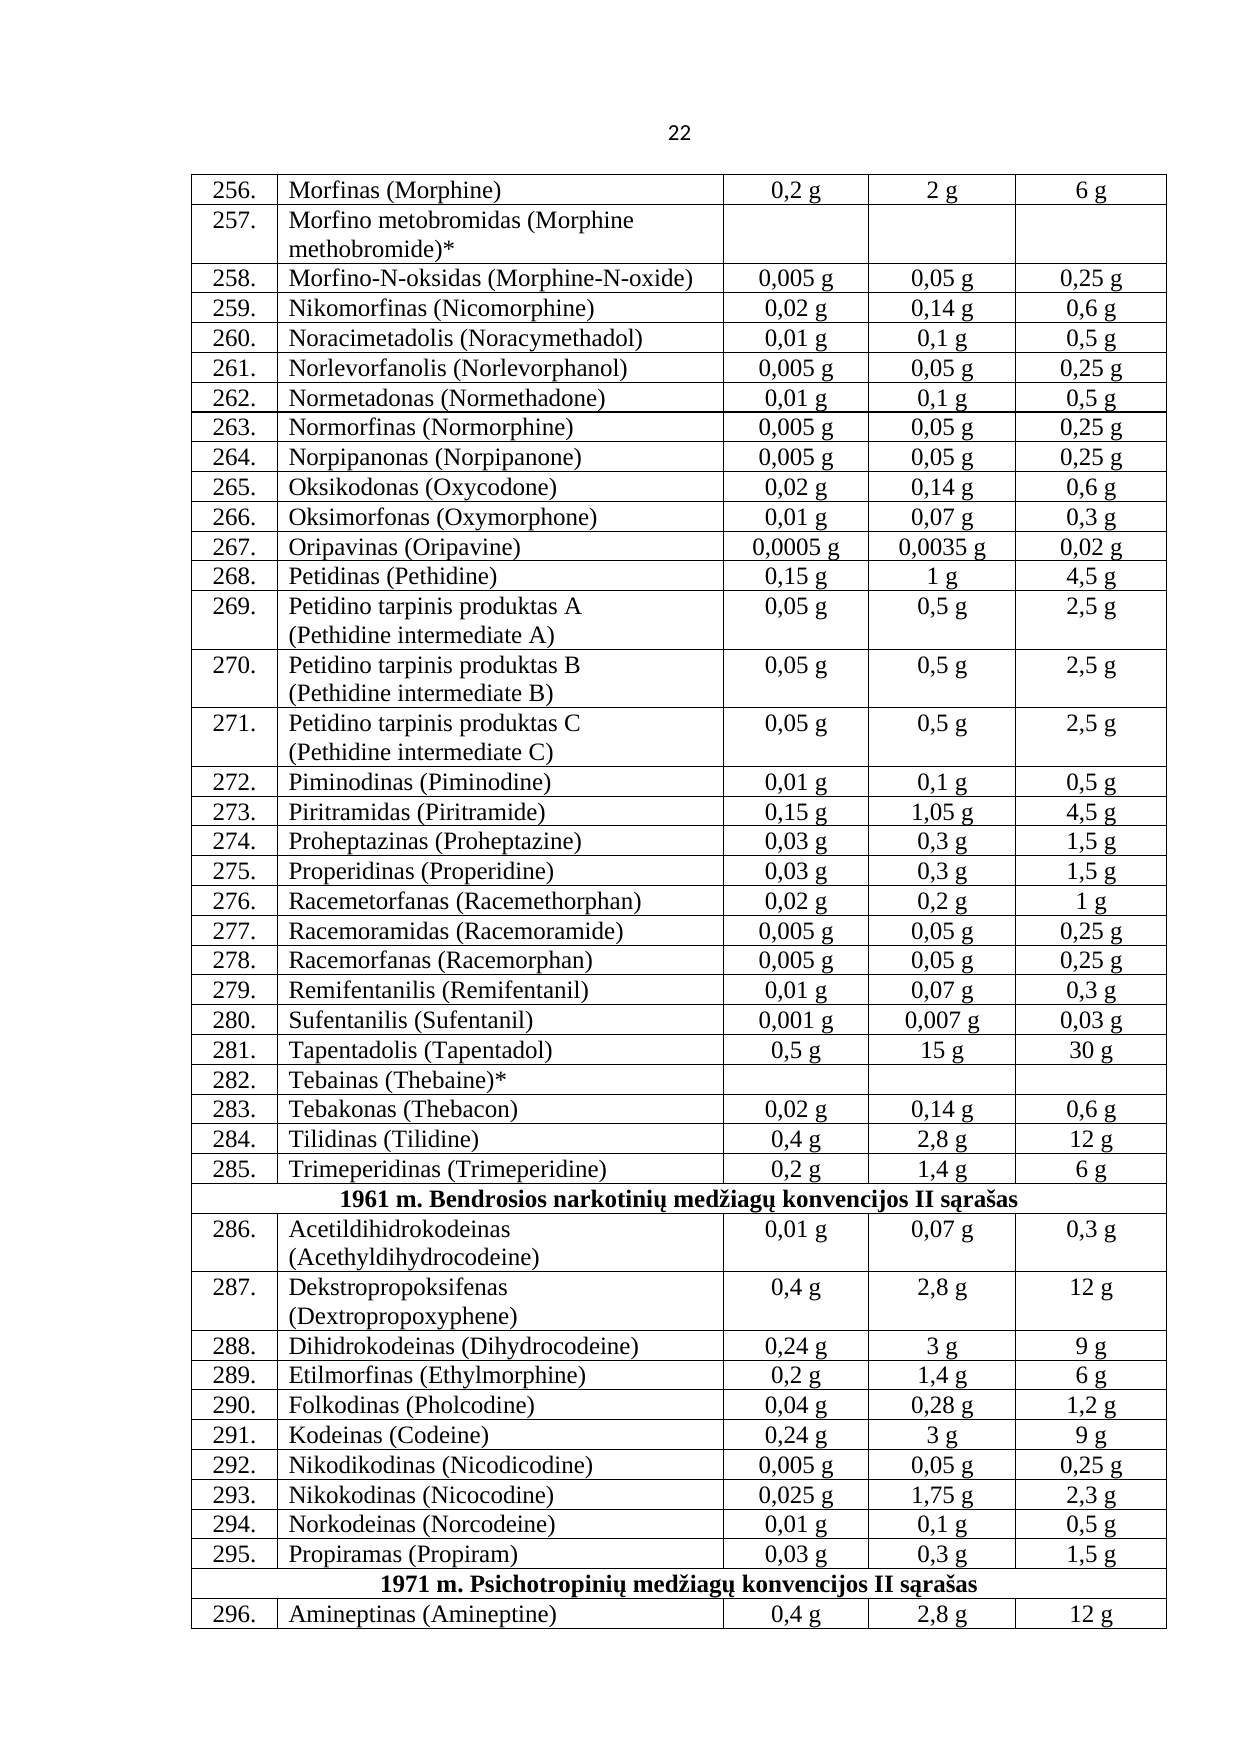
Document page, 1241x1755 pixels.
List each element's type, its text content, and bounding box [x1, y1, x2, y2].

table_cell 0,01 g [724, 1214, 868, 1271]
table_cell 1,4 g [869, 1361, 1015, 1389]
table_cell 0,2 g [724, 1361, 868, 1389]
table_cell 0,001 g [724, 1005, 868, 1034]
table_cell 0,2 g [869, 886, 1015, 915]
table_cell 2 g [869, 175, 1015, 204]
table_cell Nikomorfinas (Nicomorphine) [278, 293, 723, 322]
table_cell Sufentanilis (Sufentanil) [278, 1005, 723, 1034]
table_cell 6 g [1016, 1361, 1166, 1389]
table_cell Morfino-N-oksidas (Morphine-N-oxide) [278, 264, 723, 292]
table_cell 9 g [1016, 1331, 1166, 1359]
table_cell 1971 m. Psichotropinių medžiagų konvencijos II sąrašas [192, 1569, 1166, 1598]
table_cell 0,005 g [724, 413, 868, 441]
table_cell 2,8 g [869, 1272, 1015, 1330]
table_cell 0,005 g [724, 916, 868, 944]
table_cell Racemetorfanas (Racemethorphan) [278, 886, 723, 915]
table_cell Petidino tarpinis produktas C (Pethidine intermediate C) [278, 708, 723, 766]
table_cell [869, 1065, 1015, 1093]
table_cell 2,3 g [1016, 1480, 1166, 1508]
table_cell 0,005 g [724, 442, 868, 471]
table_cell 0,5 g [1016, 383, 1166, 411]
table_cell 0,5 g [869, 708, 1015, 766]
table_cell Morfino metobromidas (Morphine methobromide)* [278, 205, 723, 262]
table_cell 267. [192, 532, 277, 560]
table_cell 261. [192, 353, 277, 382]
table_cell 0,05 g [869, 442, 1015, 471]
table_cell 290. [192, 1390, 277, 1419]
table_cell 1,75 g [869, 1480, 1015, 1508]
table_cell Racemoramidas (Racemoramide) [278, 916, 723, 944]
table_cell Normetadonas (Normethadone) [278, 383, 723, 411]
table_cell 0,14 g [869, 1095, 1015, 1123]
table_cell 4,5 g [1016, 561, 1166, 590]
table_cell Tapentadolis (Tapentadol) [278, 1035, 723, 1064]
table_cell Dihidrokodeinas (Dihydrocodeine) [278, 1331, 723, 1359]
table_cell Oksimorfonas (Oxymorphone) [278, 502, 723, 531]
table_cell 286. [192, 1214, 277, 1271]
table_cell 0,01 g [724, 383, 868, 411]
table_cell 0,25 g [1016, 442, 1166, 471]
table_cell 0,02 g [724, 472, 868, 501]
table_cell 0,01 g [724, 767, 868, 796]
table_cell 0,05 g [724, 591, 868, 649]
table_cell 1,5 g [1016, 826, 1166, 855]
table_cell 0,5 g [869, 650, 1015, 707]
table_cell 0,03 g [1016, 1005, 1166, 1034]
table_cell 0,0005 g [724, 532, 868, 560]
table_cell 0,25 g [1016, 946, 1166, 974]
table_cell 12 g [1016, 1124, 1166, 1153]
table_cell 272. [192, 767, 277, 796]
table_cell Tebakonas (Thebacon) [278, 1095, 723, 1123]
table_cell 0,005 g [724, 264, 868, 292]
table_cell Nikokodinas (Nicocodine) [278, 1480, 723, 1508]
table_cell 0,24 g [724, 1420, 868, 1449]
table_cell Piritramidas (Piritramide) [278, 797, 723, 825]
table_cell 1,05 g [869, 797, 1015, 825]
table_cell 0,07 g [869, 1214, 1015, 1271]
table_cell Tilidinas (Tilidine) [278, 1124, 723, 1153]
table_cell 0,01 g [724, 502, 868, 531]
table_cell 0,14 g [869, 472, 1015, 501]
table_cell 270. [192, 650, 277, 707]
table_cell 0,2 g [724, 1154, 868, 1183]
table_cell 296. [192, 1599, 277, 1628]
table_cell 257. [192, 205, 277, 262]
table_cell 0,25 g [1016, 1450, 1166, 1479]
table_cell 1 g [1016, 886, 1166, 915]
table_cell 1961 m. Bendrosios narkotinių medžiagų konvencijos II sąrašas [192, 1184, 1166, 1213]
table_cell 0,01 g [724, 975, 868, 1004]
table_cell 0,07 g [869, 502, 1015, 531]
table_cell 258. [192, 264, 277, 292]
table_cell 0,1 g [869, 323, 1015, 352]
table_cell 30 g [1016, 1035, 1166, 1064]
table_cell 0,2 g [724, 175, 868, 204]
table_cell 0,3 g [869, 856, 1015, 885]
table_cell 284. [192, 1124, 277, 1153]
table_cell Norpipanonas (Norpipanone) [278, 442, 723, 471]
table_cell 262. [192, 383, 277, 411]
table_cell 285. [192, 1154, 277, 1183]
table_cell 0,3 g [869, 826, 1015, 855]
table_cell 294. [192, 1510, 277, 1538]
table_cell [724, 1065, 868, 1093]
table_cell 0,6 g [1016, 472, 1166, 501]
table_cell 0,4 g [724, 1599, 868, 1628]
table_cell 1,2 g [1016, 1390, 1166, 1419]
table_cell 274. [192, 826, 277, 855]
table_cell 295. [192, 1539, 277, 1568]
table_cell 0,1 g [869, 1510, 1015, 1538]
table_cell 0,1 g [869, 767, 1015, 796]
table_cell 3 g [869, 1331, 1015, 1359]
table_cell 1,5 g [1016, 1539, 1166, 1568]
table_cell 2,8 g [869, 1599, 1015, 1628]
table_cell 283. [192, 1095, 277, 1123]
table_cell 289. [192, 1361, 277, 1389]
table_cell 0,05 g [869, 264, 1015, 292]
table_cell 0,05 g [869, 946, 1015, 974]
table_cell 0,05 g [869, 1450, 1015, 1479]
table_cell 0,6 g [1016, 293, 1166, 322]
table_cell 0,05 g [724, 650, 868, 707]
table_cell 0,4 g [724, 1272, 868, 1330]
table_cell 266. [192, 502, 277, 531]
table_cell 0,025 g [724, 1480, 868, 1508]
table_cell Piminodinas (Piminodine) [278, 767, 723, 796]
table_cell Proheptazinas (Proheptazine) [278, 826, 723, 855]
table_cell Acetildihidrokodeinas (Acethyldihydrocodeine) [278, 1214, 723, 1271]
table_cell 280. [192, 1005, 277, 1034]
table_cell 0,4 g [724, 1124, 868, 1153]
table_cell 0,05 g [869, 353, 1015, 382]
table_cell Racemorfanas (Racemorphan) [278, 946, 723, 974]
table_cell 1,4 g [869, 1154, 1015, 1183]
table_cell 0,25 g [1016, 413, 1166, 441]
table_cell 2,5 g [1016, 591, 1166, 649]
table_cell 0,01 g [724, 1510, 868, 1538]
table_cell Nikodikodinas (Nicodicodine) [278, 1450, 723, 1479]
table_cell 0,05 g [724, 708, 868, 766]
table_cell 0,05 g [869, 413, 1015, 441]
table_cell 278. [192, 946, 277, 974]
table_cell Propiramas (Propiram) [278, 1539, 723, 1568]
table_cell 0,005 g [724, 353, 868, 382]
table_cell 0,04 g [724, 1390, 868, 1419]
table_cell 293. [192, 1480, 277, 1508]
table_cell 0,15 g [724, 561, 868, 590]
table_cell 288. [192, 1331, 277, 1359]
table_cell 265. [192, 472, 277, 501]
table_cell 0,28 g [869, 1390, 1015, 1419]
table_cell 0,3 g [1016, 1214, 1166, 1271]
table_cell 0,01 g [724, 323, 868, 352]
table_cell 0,02 g [724, 886, 868, 915]
table_cell 0,02 g [1016, 532, 1166, 560]
table_cell 0,05 g [869, 916, 1015, 944]
table_cell 268. [192, 561, 277, 590]
table_cell Kodeinas (Codeine) [278, 1420, 723, 1449]
table_cell 0,007 g [869, 1005, 1015, 1034]
table_cell 279. [192, 975, 277, 1004]
table_cell 0,5 g [724, 1035, 868, 1064]
table_cell 4,5 g [1016, 797, 1166, 825]
table_cell 0,25 g [1016, 353, 1166, 382]
table_cell 0,25 g [1016, 916, 1166, 944]
table_cell 2,8 g [869, 1124, 1015, 1153]
table_cell 1 g [869, 561, 1015, 590]
table_cell 0,3 g [869, 1539, 1015, 1568]
table_cell 2,5 g [1016, 708, 1166, 766]
table_cell 15 g [869, 1035, 1015, 1064]
table_cell [1016, 1065, 1166, 1093]
table_cell 282. [192, 1065, 277, 1093]
table_cell Norlevorfanolis (Norlevorphanol) [278, 353, 723, 382]
table_cell 0,5 g [869, 591, 1015, 649]
table_cell 0,3 g [1016, 975, 1166, 1004]
table_cell 3 g [869, 1420, 1015, 1449]
table_cell 0,3 g [1016, 502, 1166, 531]
table_cell 276. [192, 886, 277, 915]
table_cell Petidino tarpinis produktas A (Pethidine intermediate A) [278, 591, 723, 649]
table_cell 6 g [1016, 1154, 1166, 1183]
table_cell 0,02 g [724, 293, 868, 322]
table_cell 0,24 g [724, 1331, 868, 1359]
table_cell [1016, 205, 1166, 262]
table_cell 12 g [1016, 1272, 1166, 1330]
table_cell 0,14 g [869, 293, 1015, 322]
table_cell 2,5 g [1016, 650, 1166, 707]
table_cell Normorfinas (Normorphine) [278, 413, 723, 441]
table_cell Petidinas (Pethidine) [278, 561, 723, 590]
table_cell 9 g [1016, 1420, 1166, 1449]
table_cell Trimeperidinas (Trimeperidine) [278, 1154, 723, 1183]
table_cell 259. [192, 293, 277, 322]
table_cell 0,02 g [724, 1095, 868, 1123]
table_cell Etilmorfinas (Ethylmorphine) [278, 1361, 723, 1389]
table_cell 277. [192, 916, 277, 944]
table_cell 0,005 g [724, 946, 868, 974]
table_cell Noracimetadolis (Noracymethadol) [278, 323, 723, 352]
table_cell 292. [192, 1450, 277, 1479]
table_cell 0,03 g [724, 856, 868, 885]
table_cell Petidino tarpinis produktas B (Pethidine intermediate B) [278, 650, 723, 707]
table_cell Oksikodonas (Oxycodone) [278, 472, 723, 501]
table_cell 0,5 g [1016, 323, 1166, 352]
table_cell [869, 205, 1015, 262]
table_cell Norkodeinas (Norcodeine) [278, 1510, 723, 1538]
table_cell 12 g [1016, 1599, 1166, 1628]
table_cell 0,0035 g [869, 532, 1015, 560]
table_cell 271. [192, 708, 277, 766]
table_cell 256. [192, 175, 277, 204]
table_cell Morfinas (Morphine) [278, 175, 723, 204]
table_cell Oripavinas (Oripavine) [278, 532, 723, 560]
table_cell 0,15 g [724, 797, 868, 825]
table_cell 6 g [1016, 175, 1166, 204]
table_cell 0,03 g [724, 1539, 868, 1568]
table_cell Dekstropropoksifenas (Dextropropoxyphene) [278, 1272, 723, 1330]
table_cell 273. [192, 797, 277, 825]
table_cell 0,07 g [869, 975, 1015, 1004]
table_cell 0,005 g [724, 1450, 868, 1479]
table_cell 0,6 g [1016, 1095, 1166, 1123]
table_cell [724, 205, 868, 262]
table_cell 281. [192, 1035, 277, 1064]
table_cell 264. [192, 442, 277, 471]
table_cell 291. [192, 1420, 277, 1449]
table_cell 275. [192, 856, 277, 885]
table_cell Folkodinas (Pholcodine) [278, 1390, 723, 1419]
table_cell Remifentanilis (Remifentanil) [278, 975, 723, 1004]
table_cell Tebainas (Thebaine)* [278, 1065, 723, 1093]
table_cell 260. [192, 323, 277, 352]
table_cell 287. [192, 1272, 277, 1330]
table_cell 269. [192, 591, 277, 649]
table_cell 0,5 g [1016, 1510, 1166, 1538]
table_cell Amineptinas (Amineptine) [278, 1599, 723, 1628]
table_cell Properidinas (Properidine) [278, 856, 723, 885]
table_cell 0,1 g [869, 383, 1015, 411]
table_cell 263. [192, 413, 277, 441]
table_cell 0,5 g [1016, 767, 1166, 796]
table_cell 0,25 g [1016, 264, 1166, 292]
table_cell 0,03 g [724, 826, 868, 855]
table_cell 1,5 g [1016, 856, 1166, 885]
